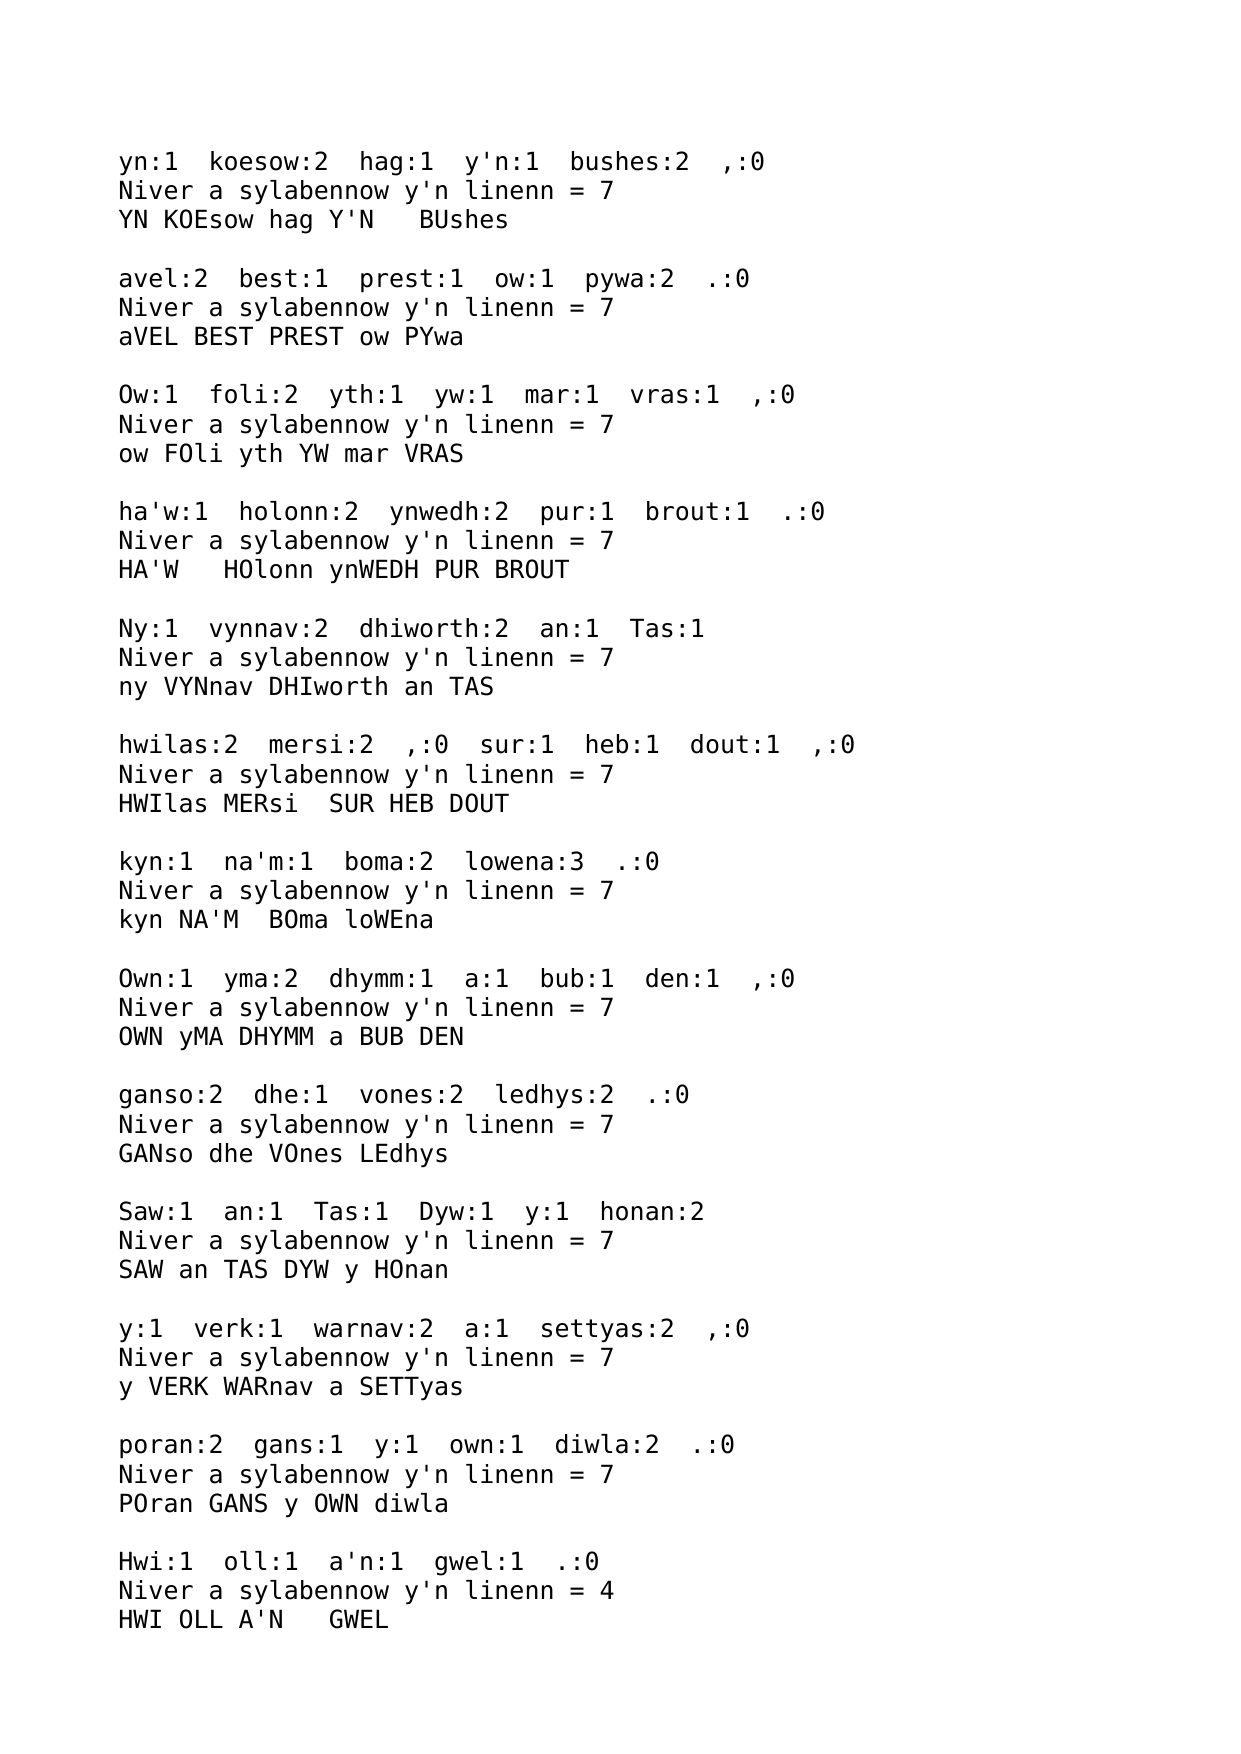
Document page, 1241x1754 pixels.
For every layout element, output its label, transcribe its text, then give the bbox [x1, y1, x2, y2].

text ow FOli yth YW mar VRAS [118, 439, 1122, 468]
text Niver a sylabennow y'n linenn = 7 [118, 176, 1122, 206]
text Niver a sylabennow y'n linenn = 7 [118, 410, 1122, 439]
text Niver a sylabennow y'n linenn = 7 [118, 1226, 1122, 1256]
text y:1 verk:1 warnav:2 a:1 settyas:2 ,:0 [118, 1314, 1122, 1343]
text Niver a sylabennow y'n linenn = 7 [118, 1343, 1122, 1372]
text Niver a sylabennow y'n linenn = 7 [118, 293, 1122, 322]
text OWN yMA DHYMM a BUB DEN [118, 1022, 1122, 1051]
text Ow:1 foli:2 yth:1 yw:1 mar:1 vras:1 ,:0 [118, 381, 1122, 410]
text POran GANS y OWN diwla [118, 1489, 1122, 1518]
text SAW an TAS DYW y HOnan [118, 1256, 1122, 1285]
text y VERK WARnav a SETTyas [118, 1372, 1122, 1401]
text Niver a sylabennow y'n linenn = 7 [118, 526, 1122, 556]
text Own:1 yma:2 dhymm:1 a:1 bub:1 den:1 ,:0 [118, 964, 1122, 993]
text kyn NA'M BOma loWEna [118, 906, 1122, 935]
text HWIlas MERsi SUR HEB DOUT [118, 789, 1122, 818]
text ha'w:1 holonn:2 ynwedh:2 pur:1 brout:1 .:0 [118, 497, 1122, 526]
text Niver a sylabennow y'n linenn = 7 [118, 1110, 1122, 1139]
text yn:1 koesow:2 hag:1 y'n:1 bushes:2 ,:0 [118, 147, 1122, 176]
text Niver a sylabennow y'n linenn = 7 [118, 1460, 1122, 1489]
text Hwi:1 oll:1 a'n:1 gwel:1 .:0 [118, 1547, 1122, 1576]
text ny VYNnav DHIworth an TAS [118, 672, 1122, 701]
text aVEL BEST PREST ow PYwa [118, 322, 1122, 351]
text Niver a sylabennow y'n linenn = 7 [118, 876, 1122, 906]
text poran:2 gans:1 y:1 own:1 diwla:2 .:0 [118, 1431, 1122, 1460]
text GANso dhe VOnes LEdhys [118, 1139, 1122, 1168]
text avel:2 best:1 prest:1 ow:1 pywa:2 .:0 [118, 264, 1122, 293]
text ganso:2 dhe:1 vones:2 ledhys:2 .:0 [118, 1081, 1122, 1110]
text kyn:1 na'm:1 boma:2 lowena:3 .:0 [118, 847, 1122, 876]
text Saw:1 an:1 Tas:1 Dyw:1 y:1 honan:2 [118, 1197, 1122, 1226]
text HA'W HOlonn ynWEDH PUR BROUT [118, 556, 1122, 585]
text Niver a sylabennow y'n linenn = 7 [118, 643, 1122, 672]
text HWI OLL A'N GWEL [118, 1606, 1122, 1635]
text YN KOEsow hag Y'N BUshes [118, 206, 1122, 235]
text Niver a sylabennow y'n linenn = 7 [118, 760, 1122, 789]
text Ny:1 vynnav:2 dhiworth:2 an:1 Tas:1 [118, 614, 1122, 643]
text Niver a sylabennow y'n linenn = 4 [118, 1576, 1122, 1606]
text Niver a sylabennow y'n linenn = 7 [118, 993, 1122, 1022]
text hwilas:2 mersi:2 ,:0 sur:1 heb:1 dout:1 ,:0 [118, 731, 1122, 760]
